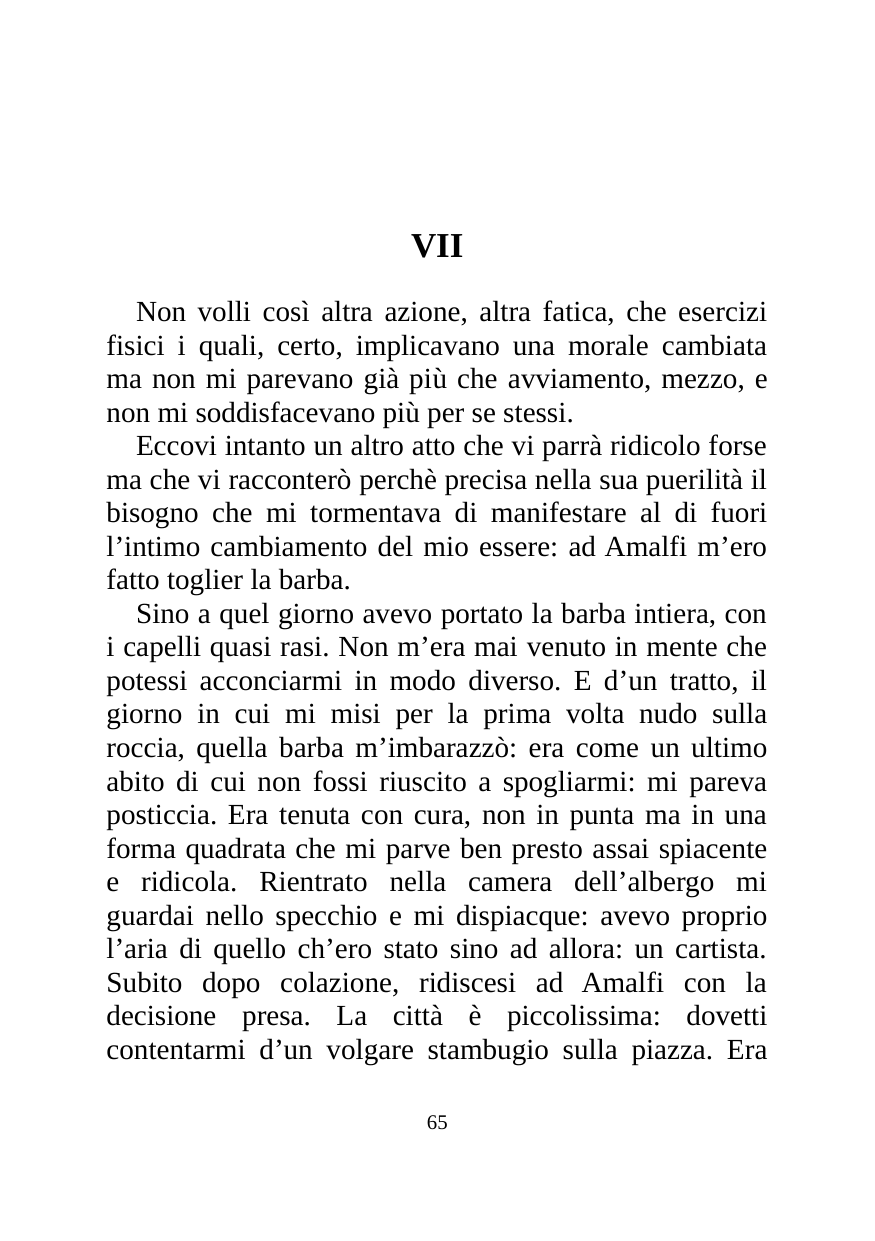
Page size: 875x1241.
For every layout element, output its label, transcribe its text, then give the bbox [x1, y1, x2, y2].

subtitle VII [106, 224, 768, 264]
text Sino a quel giorno avevo portato la barba intiera, con i capelli quasi rasi. Non m’era mai venuto in mente che potessi acconciarmi in modo diverso. E d’un tratto, il giorno in cui mi misi per la prima volta nudo sulla roccia, quella barba m’imbarazzò: era come un ultimo abito di cui non fossi riuscito a spogliarmi: mi pareva posticcia. Era tenuta con cura, non in punta ma in una forma quadrata che mi parve ben presto assai spiacente e ridicola. Rientrato nella camera dell’albergo mi guardai nello specchio e mi dispiacque: avevo proprio l’aria di quello ch’ero stato sino ad allora: un cartista. Subito dopo colazione, ridiscesi ad Amalfi con la decisione presa. La città è piccolissima: dovetti contentarmi d’un volgare stambugio sulla piazza. Era [106, 596, 768, 1066]
text Non volli così altra azione, altra fatica, che esercizi fisici i quali, certo, implicavano una morale cambiata ma non mi parevano già più che avviamento, mezzo, e non mi soddisfacevano più per se stessi. [106, 294, 768, 428]
text Eccovi intanto un altro atto che vi parrà ridicolo forse ma che vi racconterò perchè precisa nella sua puerilità il bisogno che mi tormentava di manifestare al di fuori l’intimo cambiamento del mio essere: ad Amalfi m’ero fatto toglier la barba. [106, 428, 768, 596]
